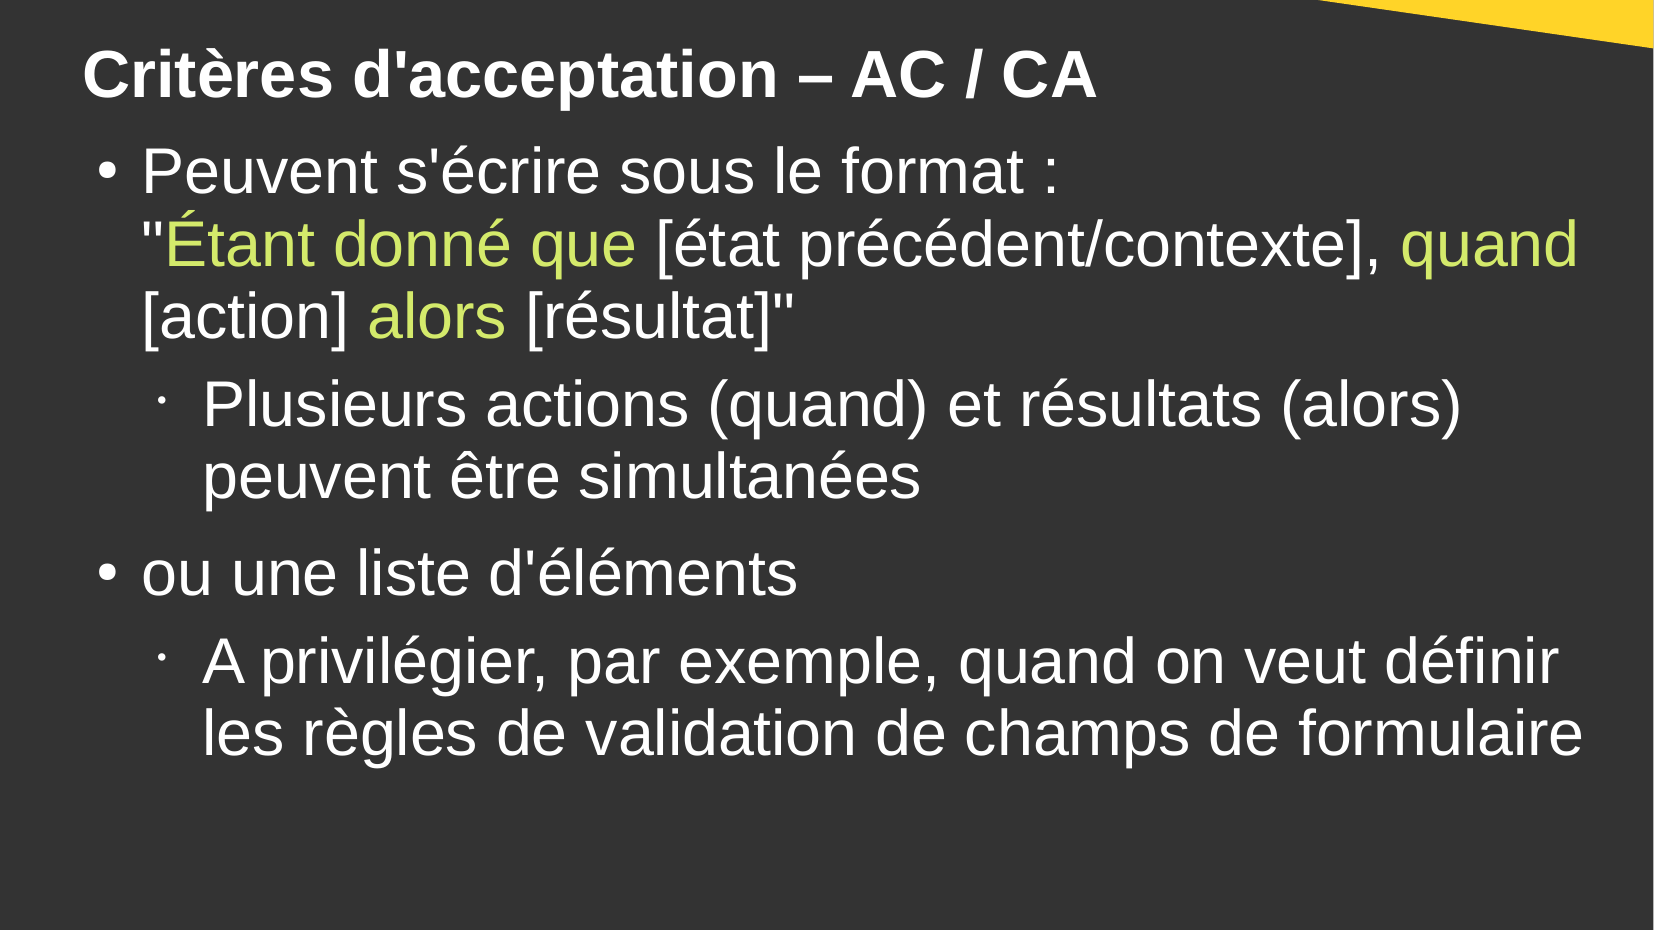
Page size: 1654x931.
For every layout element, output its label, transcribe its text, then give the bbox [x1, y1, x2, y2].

title Critères d'acceptation – AC / CA [82, 37, 1571, 122]
list Peuvent s'écrire sous le format : "Étant donné que [état précédent/contexte], quand [action] alors [résultat]" Plusieurs actions (quand) et résultats (alors) peuvent être simultanées ou une liste d'éléments A privilégier, par exemple, quand on veut définir les règles de validation de champs de formulaire [80, 135, 1620, 839]
text_box [1318, 0, 1654, 49]
